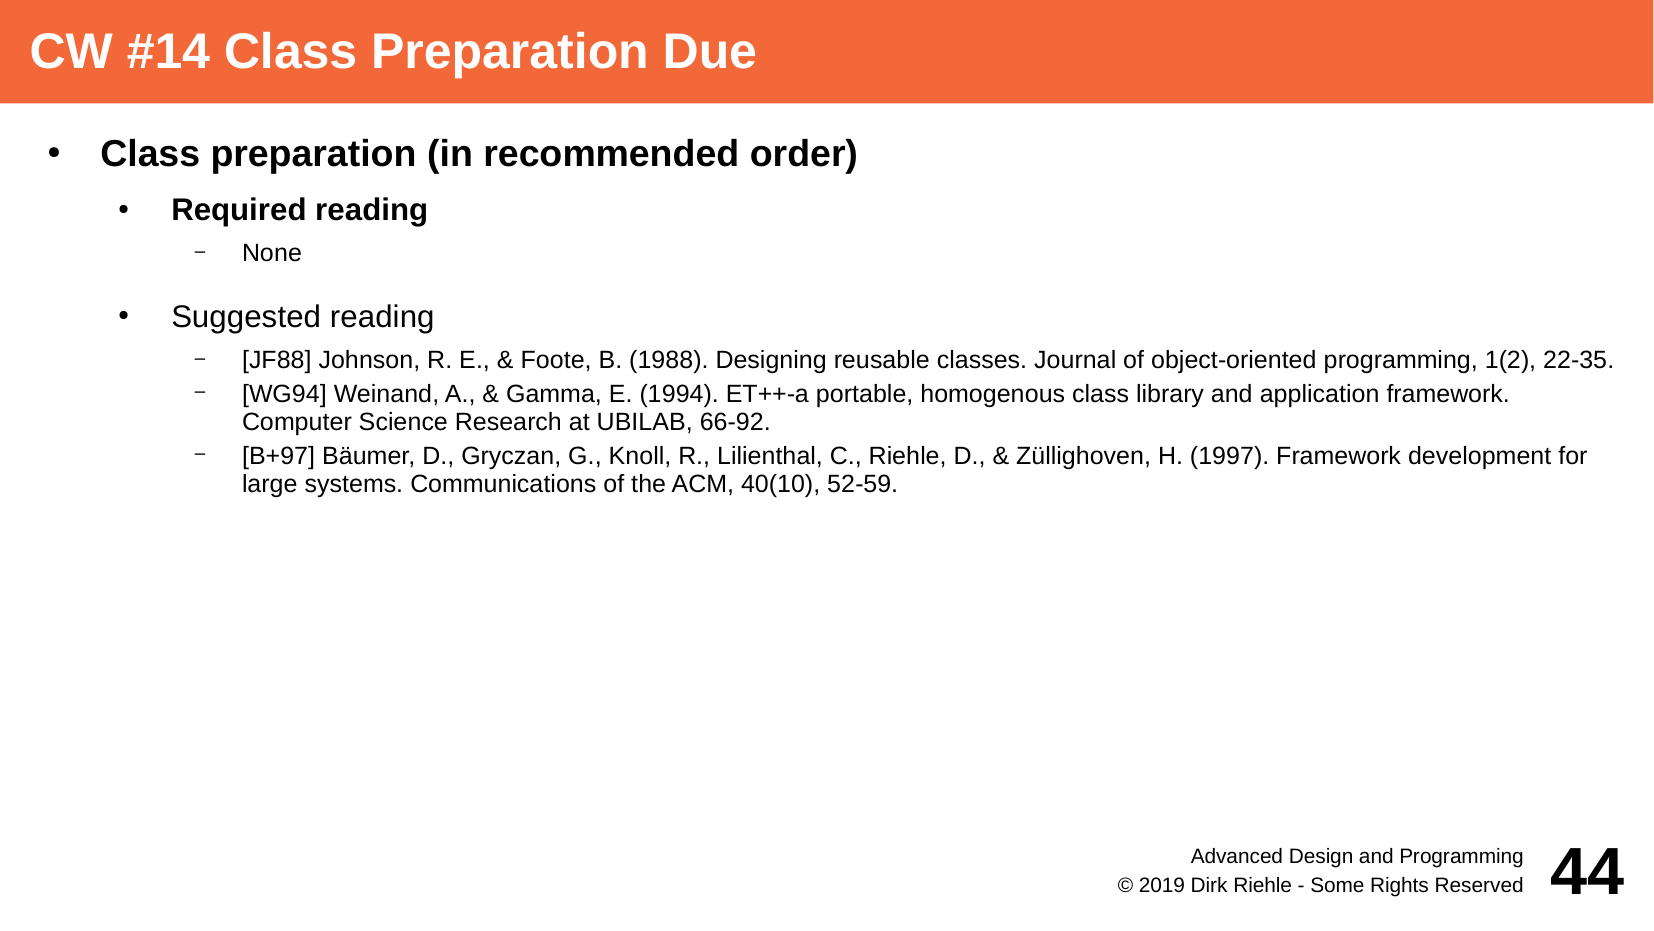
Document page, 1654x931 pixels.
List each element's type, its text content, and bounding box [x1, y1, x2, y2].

list Class preparation (in recommended order) Required reading None Suggested reading [JF88] Johnson, R. E., & Foote, B. (1988). Designing reusable classes. Journal of object-oriented programming, 1(2), 22-35. [WG94] Weinand, A., & Gamma, E. (1994). ET++-a portable, homogenous class library and application framework. Computer Science Research at UBILAB, 66-92. [B+97] Bäumer, D., Gryczan, G., Knoll, R., Lilienthal, C., Riehle, D., & Züllighoven, H. (1997). Framework development for large systems. Communications of the ACM, 40(10), 52-59. [29, 132, 1625, 813]
title CW #14 Class Preparation Due [0, 0, 1654, 104]
